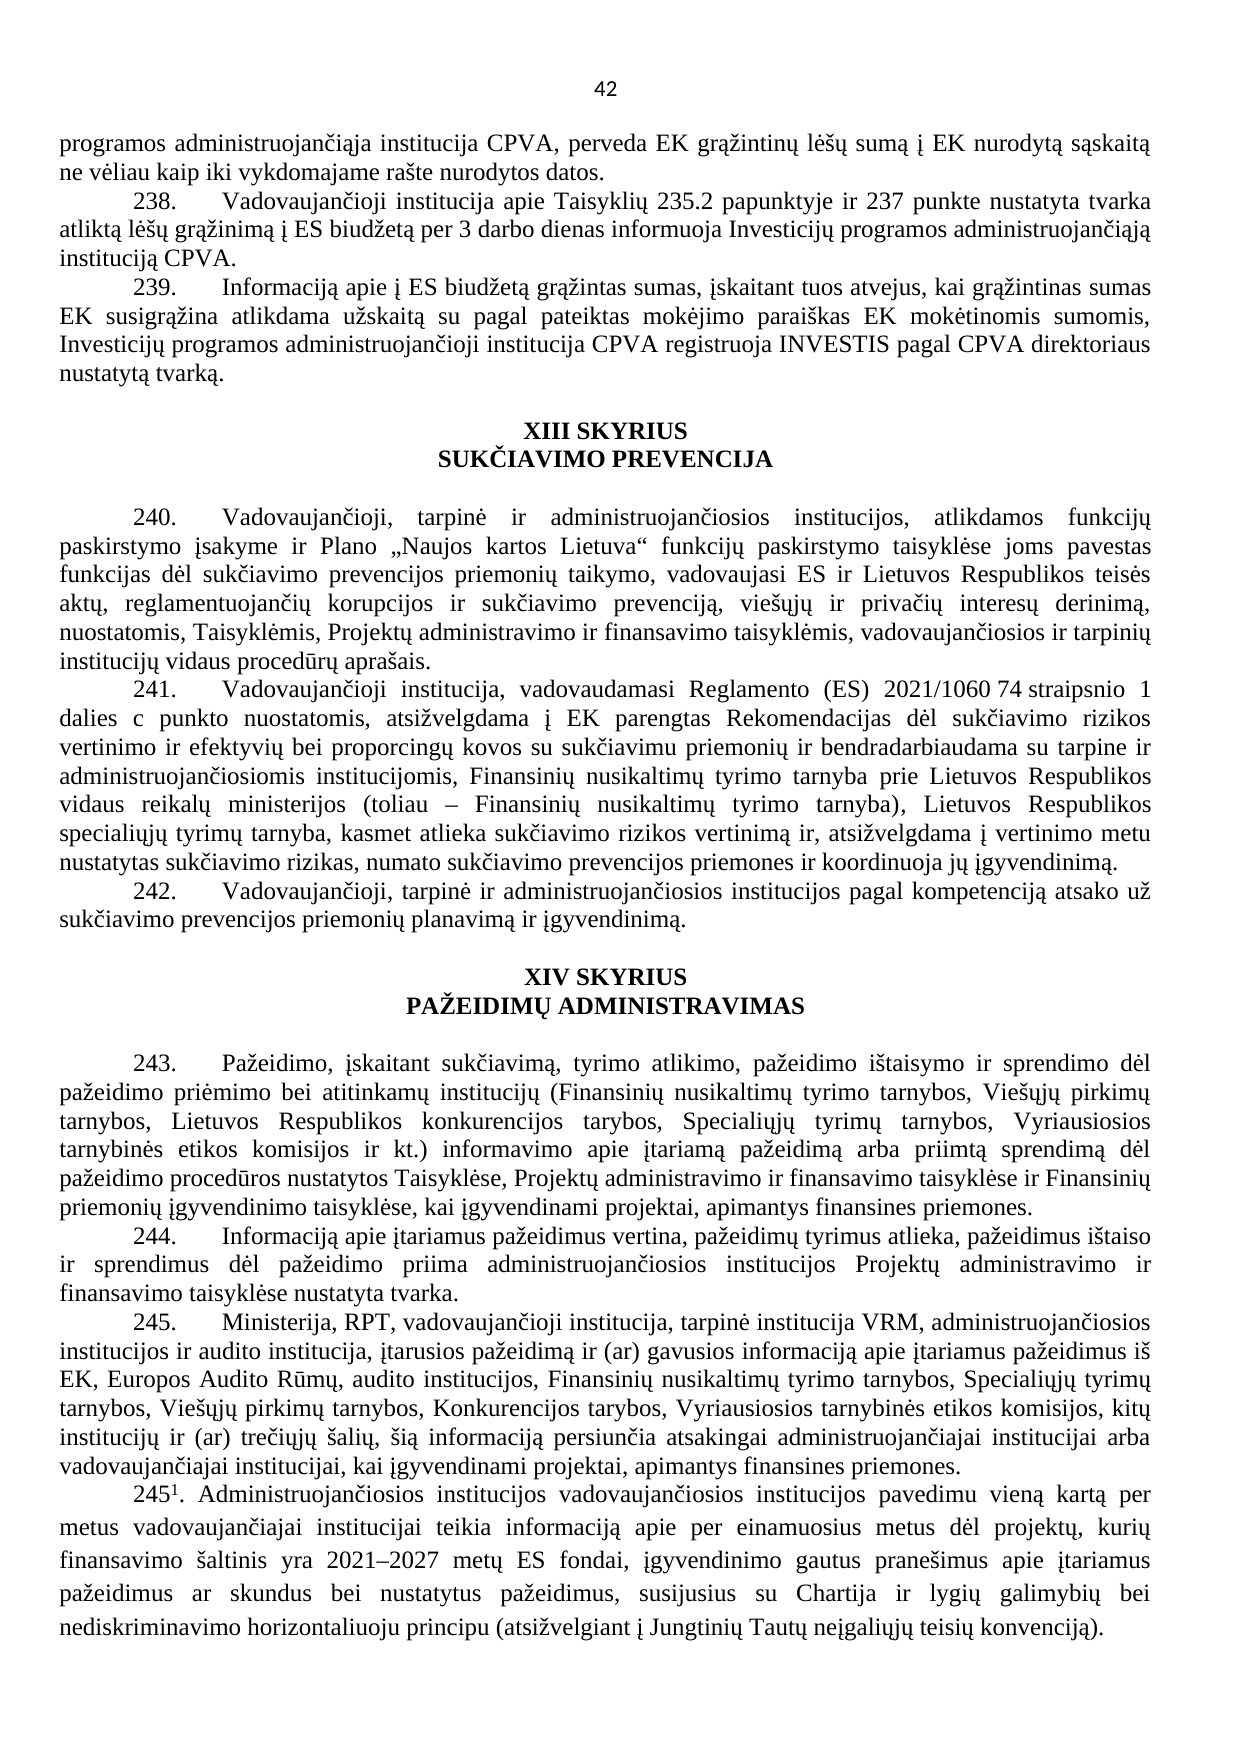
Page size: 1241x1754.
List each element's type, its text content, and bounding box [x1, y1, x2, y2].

text 239. Informaciją apie į ES biudžetą grąžintas sumas, įskaitant tuos atvejus, kai grąžintinas sumas EK susigrąžina atlikdama užskaitą su pagal pateiktas mokėjimo paraiškas EK mokėtinomis sumomis, Investicijų programos administruojančioji institucija CPVA registruoja INVESTIS pagal CPVA direktoriaus nustatytą tvarką. [59, 272, 1152, 387]
text XIV SKYRIUS [59, 962, 1152, 991]
text 244. Informaciją apie įtariamus pažeidimus vertina, pažeidimų tyrimus atlieka, pažeidimus ištaiso ir sprendimus dėl pažeidimo priima administruojančiosios institucijos Projektų administravimo ir finansavimo taisyklėse nustatyta tvarka. [59, 1221, 1152, 1307]
subtitle SUKČIAVIMO PREVENCIJA [59, 444, 1152, 473]
text 241. Vadovaujančioji institucija, vadovaudamasi Reglamento (ES) 2021/1060 74 straipsnio 1 dalies c punkto nuostatomis, atsižvelgdama į EK parengtas Rekomendacijas dėl sukčiavimo rizikos vertinimo ir efektyvių bei proporcingų kovos su sukčiavimu priemonių ir bendradarbiaudama su tarpine ir administruojančiosiomis institucijomis, Finansinių nusikaltimų tyrimo tarnyba prie Lietuvos Respublikos vidaus reikalų ministerijos (toliau – Finansinių nusikaltimų tyrimo tarnyba), Lietuvos Respublikos specialiųjų tyrimų tarnyba, kasmet atlieka sukčiavimo rizikos vertinimą ir, atsižvelgdama į vertinimo metu nustatytas sukčiavimo rizikas, numato sukčiavimo prevencijos priemones ir koordinuoja jų įgyvendinimą. [59, 674, 1152, 876]
text 240. Vadovaujančioji, tarpinė ir administruojančiosios institucijos, atlikdamos funkcijų paskirstymo įsakyme ir Plano „Naujos kartos Lietuva“ funkcijų paskirstymo taisyklėse joms pavestas funkcijas dėl sukčiavimo prevencijos priemonių taikymo, vadovaujasi ES ir Lietuvos Respublikos teisės aktų, reglamentuojančių korupcijos ir sukčiavimo prevenciją, viešųjų ir privačių interesų derinimą, nuostatomis, Taisyklėmis, Projektų administravimo ir finansavimo taisyklėmis, vadovaujančiosios ir tarpinių institucijų vidaus procedūrų aprašais. [59, 502, 1152, 674]
text 242. Vadovaujančioji, tarpinė ir administruojančiosios institucijos pagal kompetenciją atsako už sukčiavimo prevencijos priemonių planavimą ir įgyvendinimą. [59, 876, 1152, 933]
text 245. Ministerija, RPT, vadovaujančioji institucija, tarpinė institucija VRM, administruojančiosios institucijos ir audito institucija, įtarusios pažeidimą ir (ar) gavusios informaciją apie įtariamus pažeidimus iš EK, Europos Audito Rūmų, audito institucijos, Finansinių nusikaltimų tyrimo tarnybos, Specialiųjų tyrimų tarnybos, Viešųjų pirkimų tarnybos, Konkurencijos tarybos, Vyriausiosios tarnybinės etikos komisijos, kitų institucijų ir (ar) trečiųjų šalių, šią informaciją persiunčia atsakingai administruojančiajai institucijai arba vadovaujančiajai institucijai, kai įgyvendinami projektai, apimantys finansines priemones. [59, 1307, 1152, 1479]
text XIII SKYRIUS [59, 416, 1152, 444]
text 2451. Administruojančiosios institucijos vadovaujančiosios institucijos pavedimu vieną kartą per metus vadovaujančiajai institucijai teikia informaciją apie per einamuosius metus dėl projektų, kurių finansavimo šaltinis yra 2021–2027 metų ES fondai, įgyvendinimo gautus pranešimus apie įtariamus pažeidimus ar skundus bei nustatytus pažeidimus, susijusius su Chartija ir lygių galimybių bei nediskriminavimo horizontaliuoju principu (atsižvelgiant į Jungtinių Tautų neįgaliųjų teisių konvenciją). [59, 1479, 1152, 1640]
text programos administruojančiąja institucija CPVA, perveda EK grąžintinų lėšų sumą į EK nurodytą sąskaitą ne vėliau kaip iki vykdomajame rašte nurodytos datos. [59, 128, 1152, 186]
subtitle PAŽEIDIMŲ ADMINISTRAVIMAS [59, 991, 1152, 1019]
text 238. Vadovaujančioji institucija apie Taisyklių 235.2 papunktyje ir 237 punkte nustatyta tvarka atliktą lėšų grąžinimą į ES biudžetą per 3 darbo dienas informuoja Investicijų programos administruojančiąją instituciją CPVA. [59, 186, 1152, 272]
text 243. Pažeidimo, įskaitant sukčiavimą, tyrimo atlikimo, pažeidimo ištaisymo ir sprendimo dėl pažeidimo priėmimo bei atitinkamų institucijų (Finansinių nusikaltimų tyrimo tarnybos, Viešųjų pirkimų tarnybos, Lietuvos Respublikos konkurencijos tarybos, Specialiųjų tyrimų tarnybos, Vyriausiosios tarnybinės etikos komisijos ir kt.) informavimo apie įtariamą pažeidimą arba priimtą sprendimą dėl pažeidimo procedūros nustatytos Taisyklėse, Projektų administravimo ir finansavimo taisyklėse ir Finansinių priemonių įgyvendinimo taisyklėse, kai įgyvendinami projektai, apimantys finansines priemones. [59, 1048, 1152, 1221]
